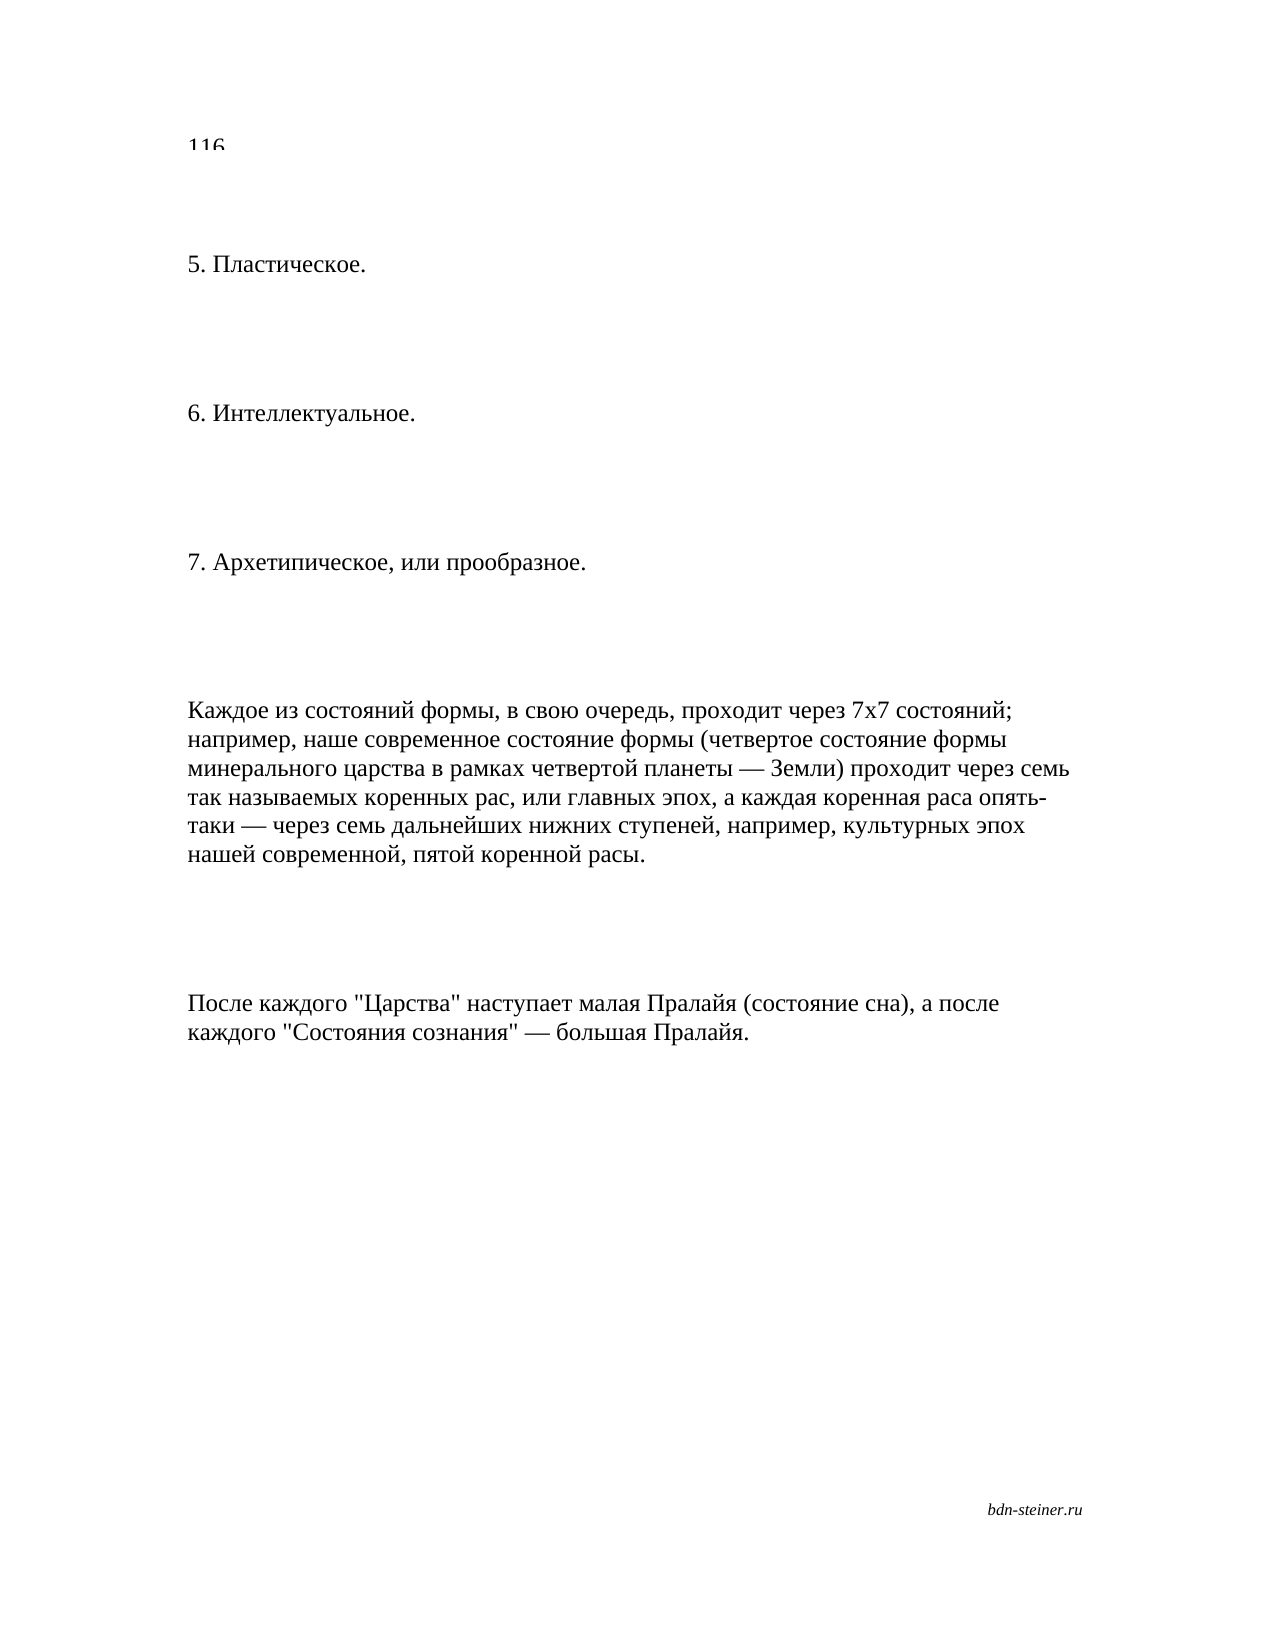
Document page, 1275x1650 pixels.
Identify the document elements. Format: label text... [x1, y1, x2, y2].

text После каждого "Царства" наступает малая Пралайя (состояние сна), а после каждого "Состояния сознания" — большая Пралайя. [187, 988, 1087, 1045]
text 6. Интеллектуальное. [187, 398, 1087, 427]
text Каждое из состояний формы, в свою очередь, проходит через 7x7 состояний; например, наше современное состояние формы (четвертое состояние формы минерального царства в рамках четвертой планеты — Земли) проходит через семь так называемых коренных рас, или главных эпох, а каждая коренная раса опять-таки — через семь дальнейших нижних ступеней, например, культурных эпох нашей современной, пятой коренной расы. [187, 695, 1087, 868]
text 7. Архетипическое, или прообразное. [187, 547, 1087, 575]
text 5. Пластическое. [187, 249, 1087, 278]
